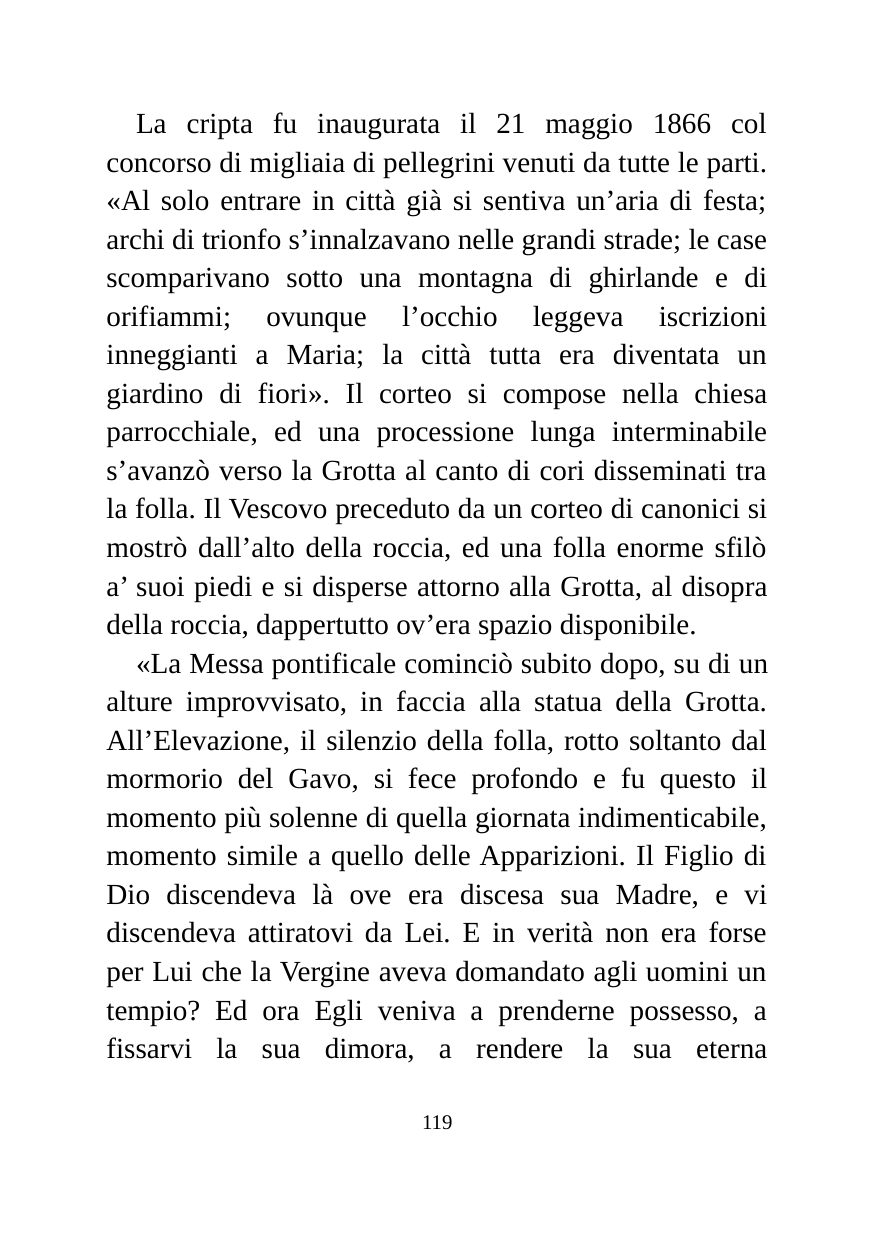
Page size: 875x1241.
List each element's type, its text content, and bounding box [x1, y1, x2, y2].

text «La Messa pontificale cominciò subito dopo, su di un alture improvvisato, in faccia alla statua della Grotta. All’Elevazione, il silenzio della folla, rotto soltanto dal mormorio del Gavo, si fece profondo e fu questo il momento più solenne di quella giornata indimenticabile, momento simile a quello delle Apparizioni. Il Figlio di Dio discendeva là ove era discesa sua Madre, e vi discendeva attiratovi da Lei. E in verità non era forse per Lui che la Vergine aveva domandato agli uomini un tempio? Ed ora Egli veniva a prenderne possesso, a fissarvi la sua dimora, a rendere la sua eterna [106, 646, 768, 1065]
text La cripta fu inaugurata il 21 maggio 1866 col concorso di migliaia di pellegrini venuti da tutte le parti. «Al solo entrare in città già si sentiva un’aria di festa; archi di trionfo s’innalzavano nelle grandi strade; le case scomparivano sotto una montagna di ghirlande e di orifiammi; ovunque l’occhio leggeva iscrizioni inneggianti a Maria; la città tutta era diventata un giardino di fiori». Il corteo si compose nella chiesa parrocchiale, ed una processione lunga interminabile s’avanzò verso la Grotta al canto di cori disseminati tra la folla. Il Vescovo preceduto da un corteo di canonici si mostrò dall’alto della roccia, ed una folla enorme sfilò a’ suoi piedi e si disperse attorno alla Grotta, al disopra della roccia, dappertutto ov’era spazio disponibile. [106, 106, 768, 641]
